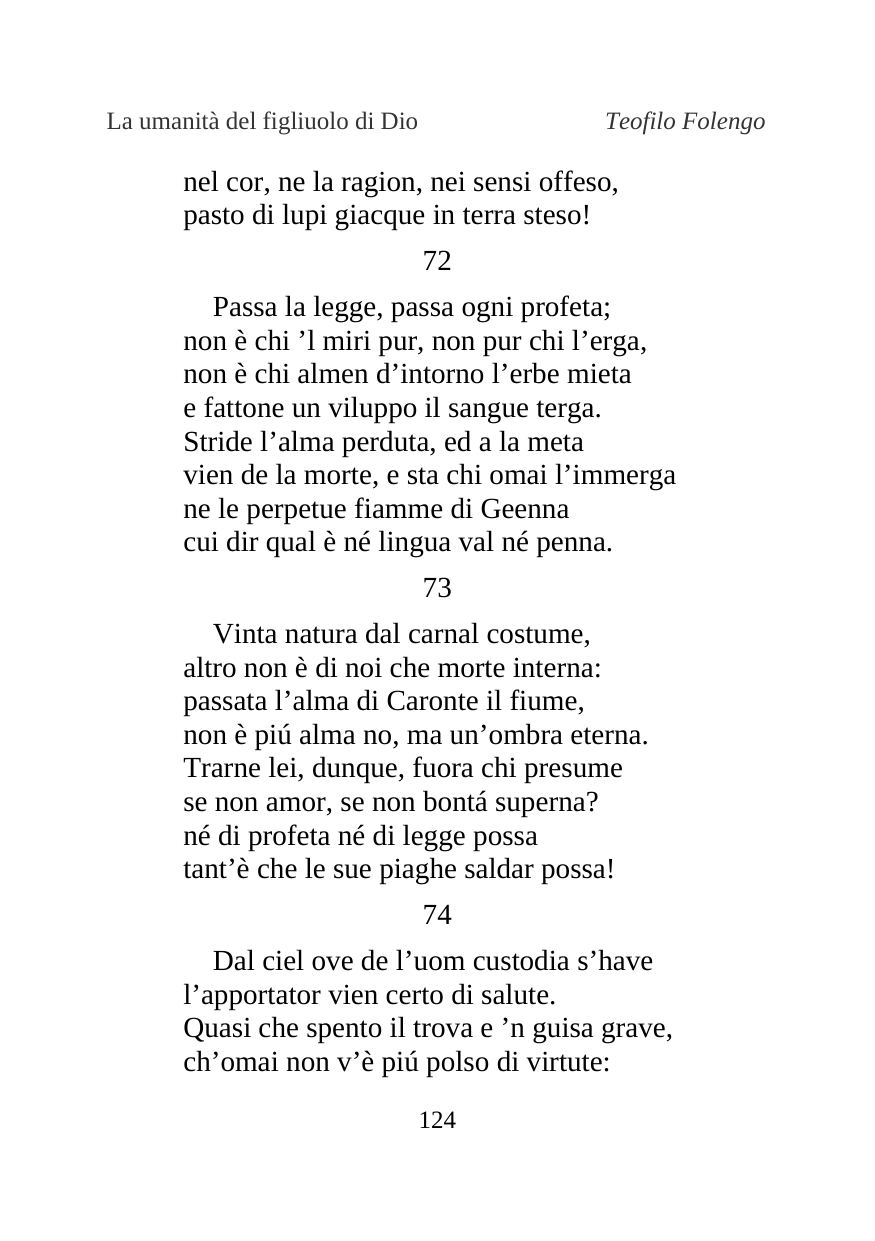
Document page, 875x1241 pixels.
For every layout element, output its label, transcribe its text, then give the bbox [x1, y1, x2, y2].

text Dal ciel ove de l’uom custodia s’have l’apportator vien certo di salute. Quasi che spento il trova e ’n guisa grave, ch’omai non v’è piú polso di virtute: [183, 943, 768, 1077]
text Vinta natura dal carnal costume, altro non è di noi che morte interna: passata l’alma di Caronte il fiume, non è piú alma no, ma un’ombra eterna. Trarne lei, dunque, fuora chi presume se non amor, se non bontá superna? né di profeta né di legge possa tant’è che le sue piaghe saldar possa! [183, 616, 768, 885]
text 74 [106, 897, 768, 931]
text 72 [106, 243, 768, 277]
text nel cor, ne la ragion, nei sensi offeso, pasto di lupi giacque in terra steso! [183, 164, 768, 231]
text Passa la legge, passa ogni profeta; non è chi ’l miri pur, non pur chi l’erga, non è chi almen d’intorno l’erbe mieta e fattone un viluppo il sangue terga. Stride l’alma perduta, ed a la meta vien de la morte, e sta chi omai l’immerga ne le perpetue fiamme di Geenna cui dir qual è né lingua val né penna. [183, 289, 768, 558]
text 73 [106, 570, 768, 604]
